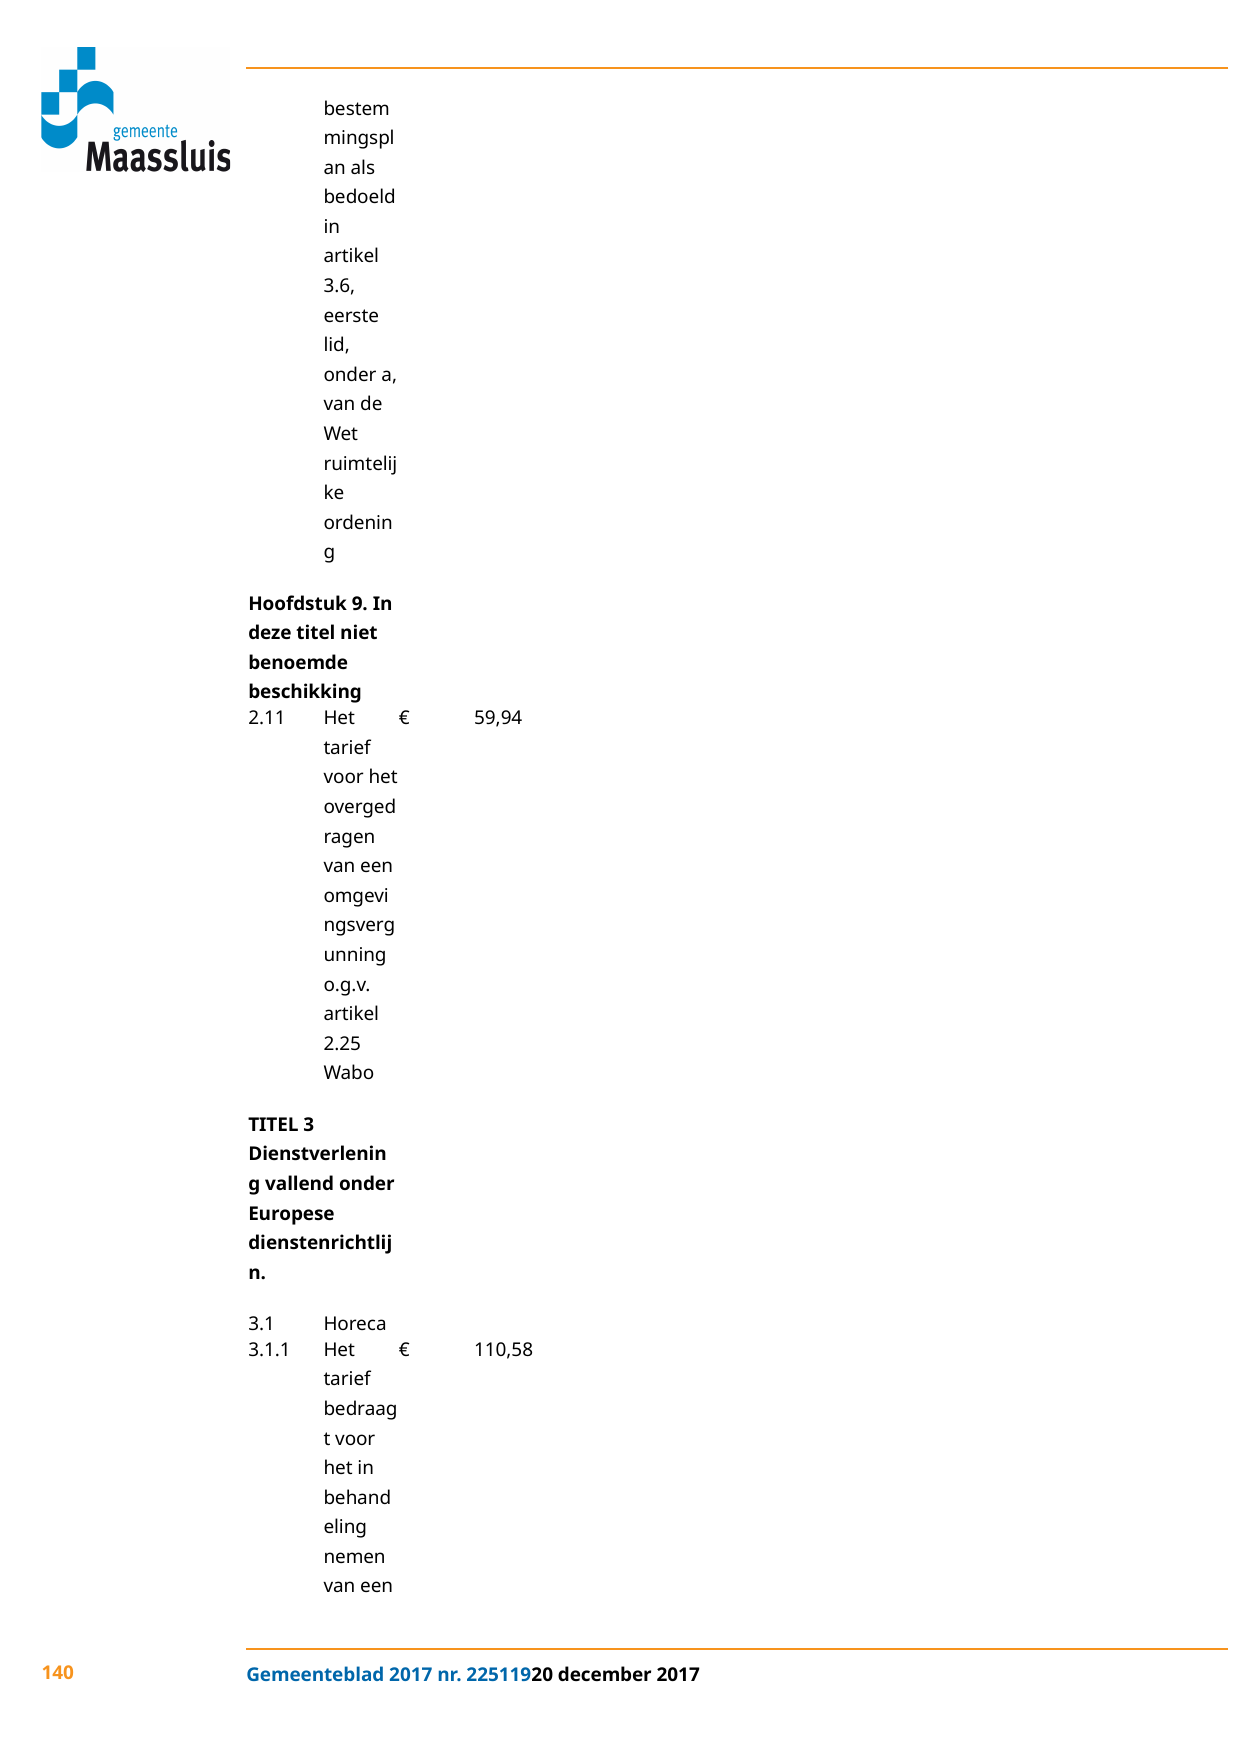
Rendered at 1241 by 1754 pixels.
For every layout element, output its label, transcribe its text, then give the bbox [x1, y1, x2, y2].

table_cell [323, 1285, 398, 1310]
table_cell [399, 564, 474, 590]
table_cell [399, 1310, 474, 1336]
table_cell [248, 564, 323, 590]
table_cell Hoofdstuk 9. In deze titel niet benoemde beschikking [248, 590, 398, 704]
table_cell [248, 1085, 323, 1111]
table_cell [399, 1085, 474, 1111]
table_cell [248, 95, 323, 564]
table_cell [474, 1310, 549, 1336]
table_cell [474, 1085, 549, 1111]
table_cell [474, 564, 549, 590]
picture [41, 47, 231, 172]
table_cell [474, 1285, 549, 1310]
table_cell € [399, 1336, 474, 1598]
table_cell [399, 1111, 474, 1284]
table_cell [248, 1285, 323, 1310]
table_cell [323, 1085, 398, 1111]
table_cell 110,58 [474, 1336, 549, 1598]
table_cell € [399, 705, 474, 1085]
table_cell bestemmingsplan als bedoeld in artikel 3.6, eerste lid, onder a, van de Wet ruimtelijke ordening [323, 95, 398, 564]
table_cell [474, 95, 549, 564]
table_cell Horeca [323, 1310, 398, 1336]
picture [41, 47, 77, 92]
table_cell 59,94 [474, 705, 549, 1085]
table_cell 2.11 [248, 705, 323, 1085]
table_cell [399, 1285, 474, 1310]
table_cell 3.1 [248, 1310, 323, 1336]
table_cell TITEL 3 Dienstverlening vallend onder Europese dienstenrichtlijn. [248, 1111, 398, 1284]
table_cell 3.1.1 [248, 1336, 323, 1598]
table_cell Het tarief bedraagt voor het in behandeling nemen van een [323, 1336, 398, 1598]
table_cell [399, 590, 474, 704]
table_cell [399, 95, 474, 564]
table_cell [323, 564, 398, 590]
table_cell Het tarief voor het overgedragen van een omgevingsvergunning o.g.v. artikel 2.25 Wabo [323, 705, 398, 1085]
